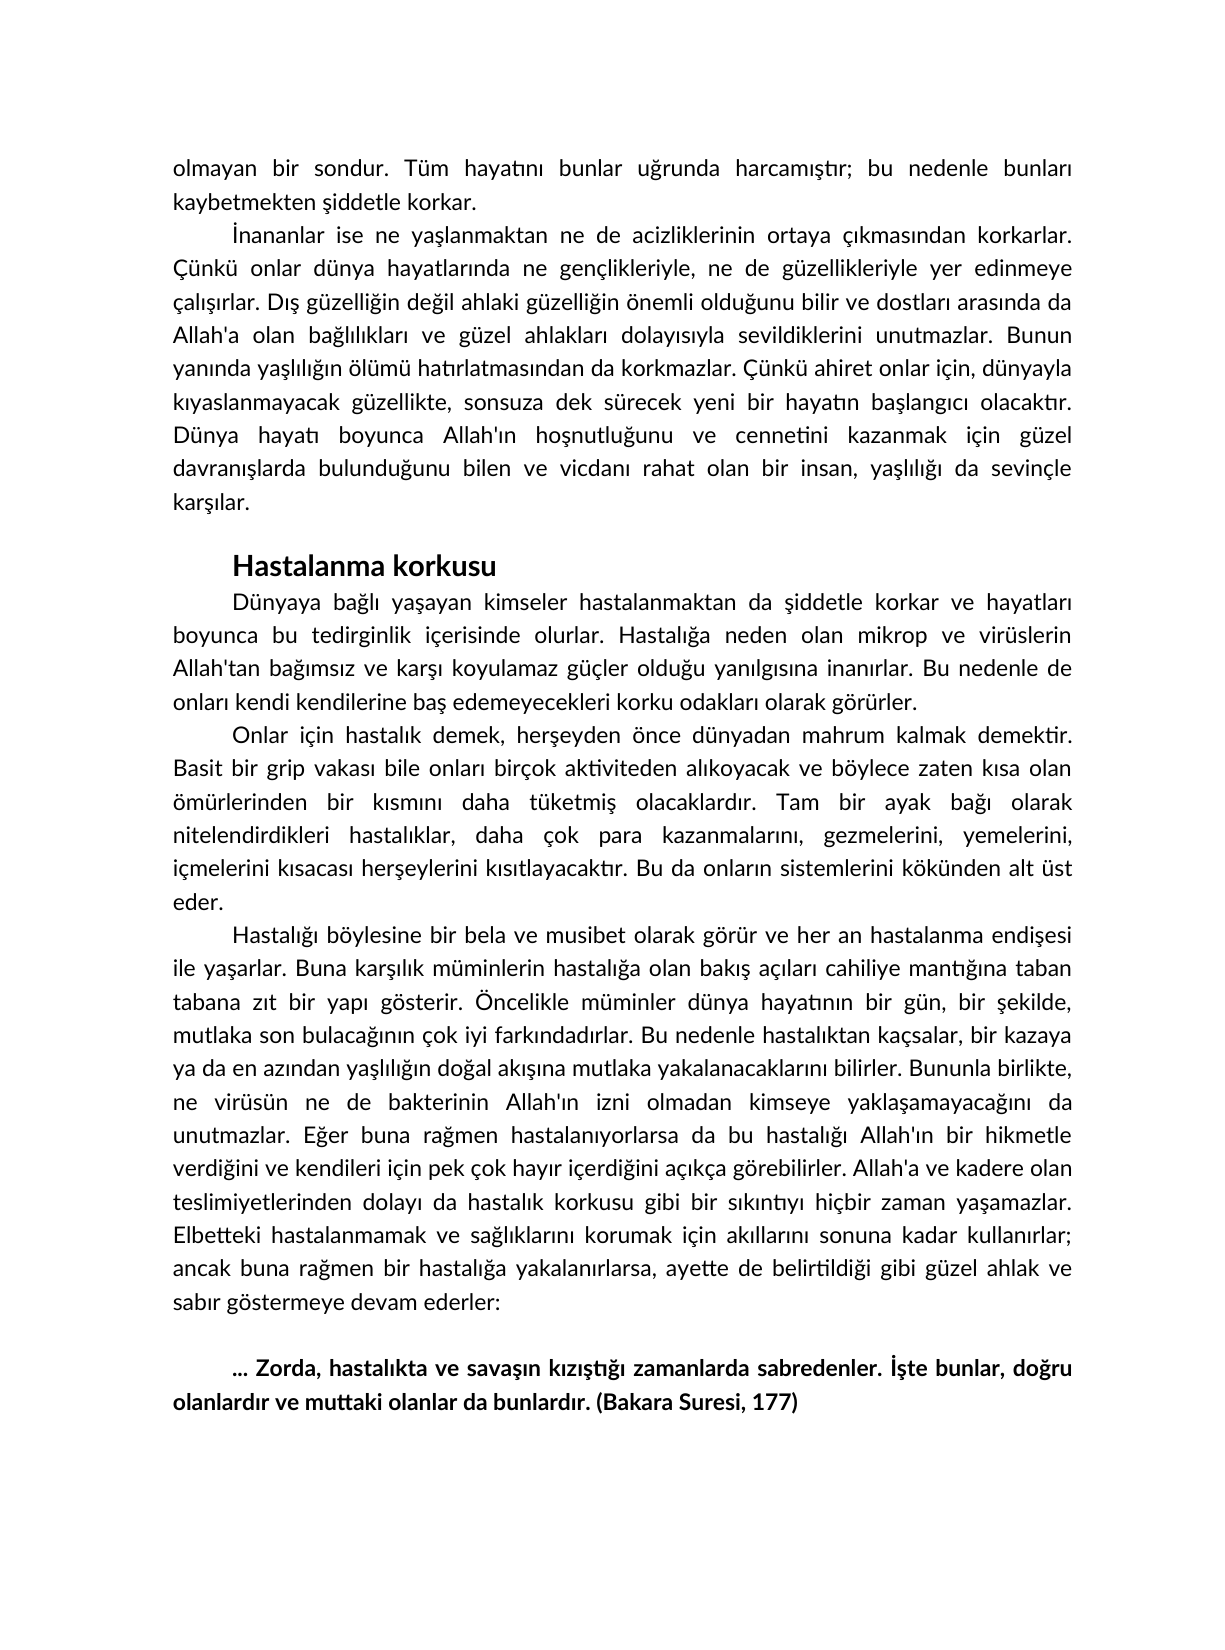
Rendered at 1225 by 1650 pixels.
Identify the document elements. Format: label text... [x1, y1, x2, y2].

text Onlar için hastalık demek, herşeyden önce dünyadan mahrum kalmak demektir. Basit bir grip vakası bile onları birçok aktiviteden alıkoyacak ve böylece zaten kısa olan ömürlerinden bir kısmını daha tüketmiş olacaklardır. Tam bir ayak bağı olarak nitelendirdikleri hastalıklar, daha çok para kazanmalarını, gezmelerini, yemelerini, içmelerini kısacası herşeylerini kısıtlayacaktır. Bu da onların sistemlerini kökünden alt üst eder. [173, 717, 1073, 917]
text olmayan bir sondur. Tüm hayatını bunlar uğrunda harcamıştır; bu nedenle bunları kaybetmekten şiddetle korkar. [173, 150, 1073, 217]
subtitle Hastalanma korkusu [173, 550, 1073, 583]
text İnananlar ise ne yaşlanmaktan ne de acizliklerinin ortaya çıkmasından korkarlar. Çünkü onlar dünya hayatlarında ne gençlikleriyle, ne de güzellikleriyle yer edinmeye çalışırlar. Dış güzelliğin değil ahlaki güzelliğin önemli olduğunu bilir ve dostları arasında da Allah'a olan bağlılıkları ve güzel ahlakları dolayısıyla sevildiklerini unutmazlar. Bunun yanında yaşlılığın ölümü hatırlatmasından da korkmazlar. Çünkü ahiret onlar için, dünyayla kıyaslanmayacak güzellikte, sonsuza dek sürecek yeni bir hayatın başlangıcı olacaktır. Dünya hayatı boyunca Allah'ın hoşnutluğunu ve cennetini kazanmak için güzel davranışlarda bulunduğunu bilen ve vicdanı rahat olan bir insan, yaşlılığı da sevinçle karşılar. [173, 217, 1073, 517]
text Dünyaya bağlı yaşayan kimseler hastalanmaktan da şiddetle korkar ve hayatları boyunca bu tedirginlik içerisinde olurlar. Hastalığa neden olan mikrop ve virüslerin Allah'tan bağımsız ve karşı koyulamaz güçler olduğu yanılgısına inanırlar. Bu nedenle de onları kendi kendilerine baş edemeyecekleri korku odakları olarak görürler. [173, 583, 1073, 717]
text ... Zorda, hastalıkta ve savaşın kızıştığı zamanlarda sabredenler. İşte bunlar, doğru olanlardır ve muttaki olanlar da bunlardır. (Bakara Suresi, 177) [173, 1350, 1073, 1417]
text Hastalığı böylesine bir bela ve musibet olarak görür ve her an hastalanma endişesi ile yaşarlar. Buna karşılık müminlerin hastalığa olan bakış açıları cahiliye mantığına taban tabana zıt bir yapı gösterir. Öncelikle müminler dünya hayatının bir gün, bir şekilde, mutlaka son bulacağının çok iyi farkındadırlar. Bu nedenle hastalıktan kaçsalar, bir kazaya ya da en azından yaşlılığın doğal akışına mutlaka yakalanacaklarını bilirler. Bununla birlikte, ne virüsün ne de bakterinin Allah'ın izni olmadan kimseye yaklaşamayacağını da unutmazlar. Eğer buna rağmen hastalanıyorlarsa da bu hastalığı Allah'ın bir hikmetle verdiğini ve kendileri için pek çok hayır içerdiğini açıkça görebilirler. Allah'a ve kadere olan teslimiyetlerinden dolayı da hastalık korkusu gibi bir sıkıntıyı hiçbir zaman yaşamazlar. Elbetteki hastalanmamak ve sağlıklarını korumak için akıllarını sonuna kadar kullanırlar; ancak buna rağmen bir hastalığa yakalanırlarsa, ayette de belirtildiği gibi güzel ahlak ve sabır göstermeye devam ederler: [173, 917, 1073, 1317]
